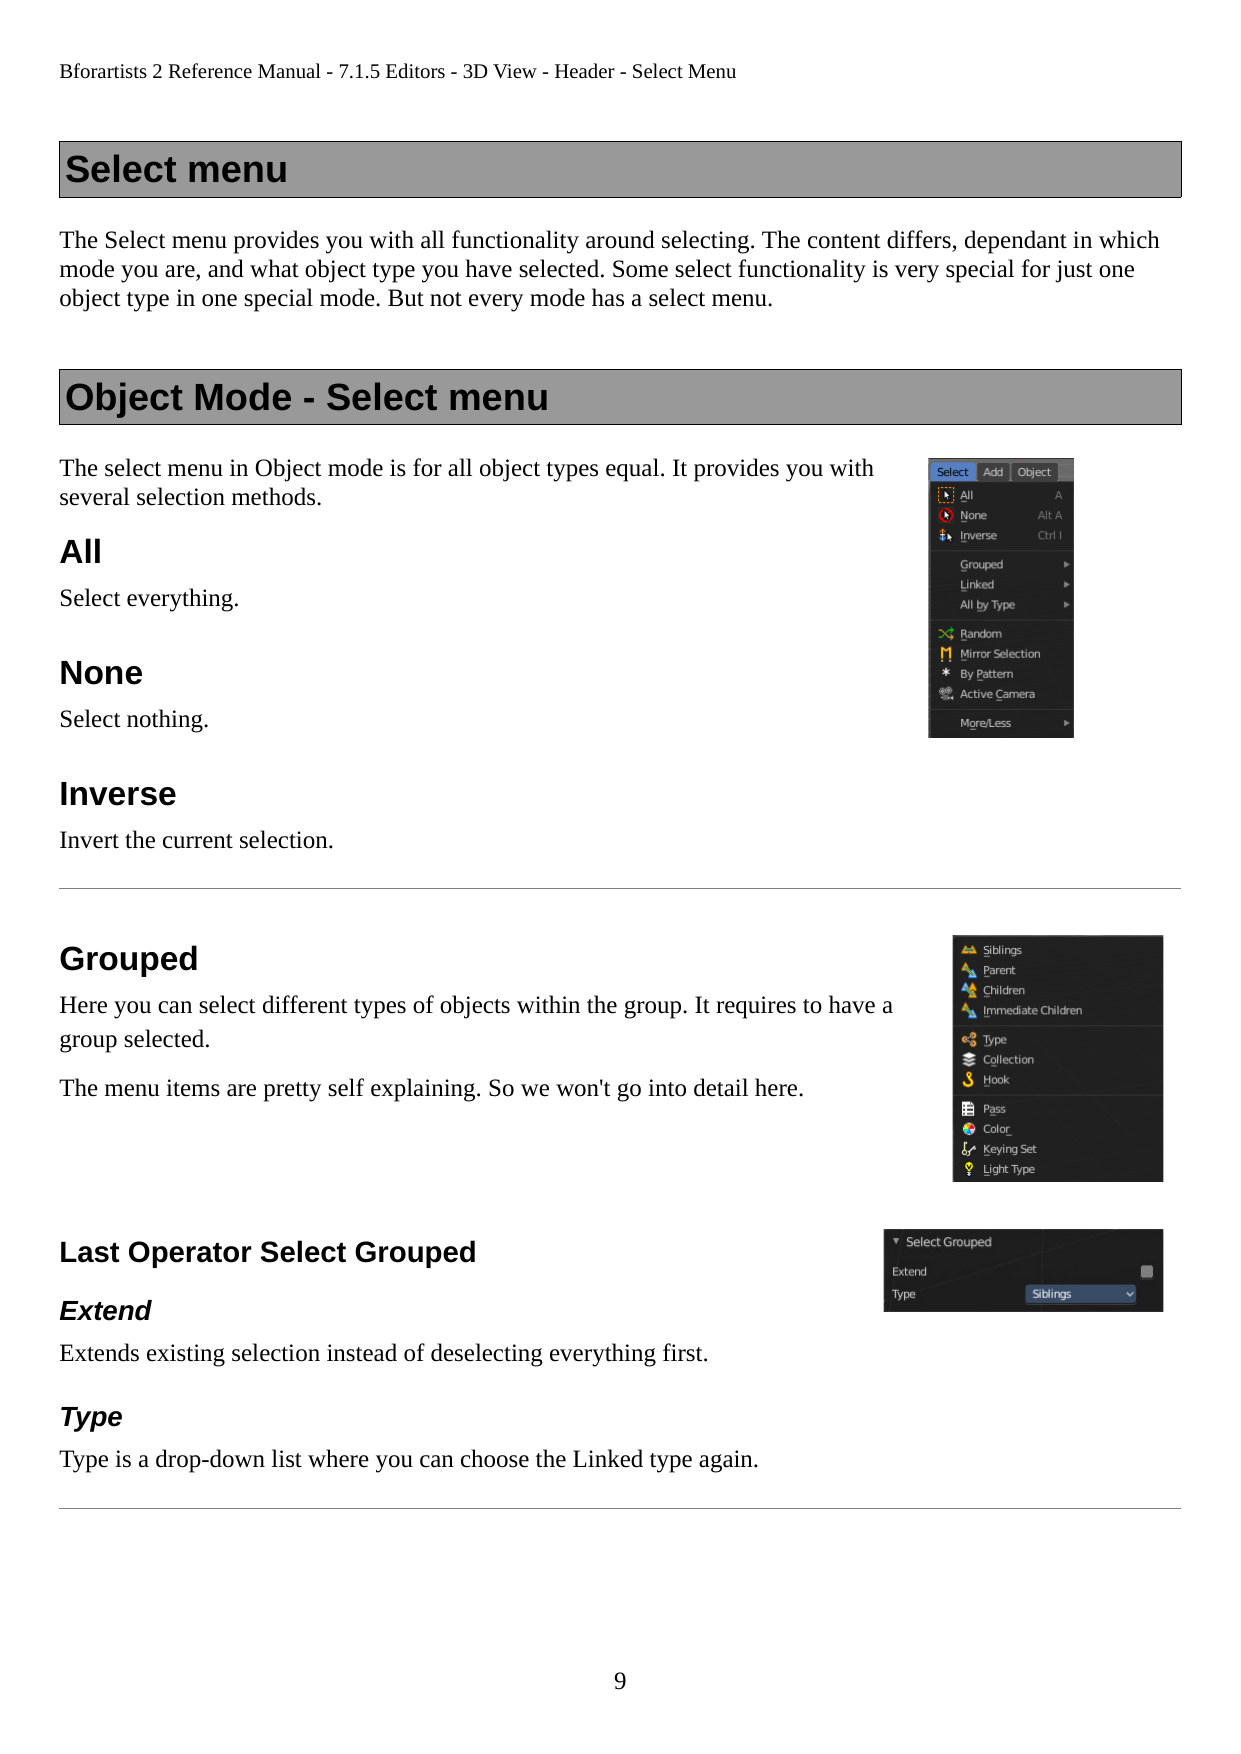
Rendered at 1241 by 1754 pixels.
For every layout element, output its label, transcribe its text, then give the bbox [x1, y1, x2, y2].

text The Select menu provides you with all functionality around selecting. The content differs, dependant in which mode you are, and what object type you have selected. Some select functionality is very special for just one object type in one special mode. But not every mode has a select menu. [59, 225, 1181, 312]
picture [883, 1229, 1164, 1312]
text Type is a drop-down list where you can choose the Linked type again. [59, 1444, 1181, 1473]
subtitle [1074, 532, 1181, 570]
subtitle Inverse [59, 774, 1181, 812]
subtitle Last Operator Select Grouped [59, 1235, 883, 1269]
text Select nothing. [59, 704, 928, 732]
table_header Select menu [60, 142, 1181, 197]
subtitle All [59, 532, 928, 570]
subtitle [1074, 653, 1181, 691]
subtitle Extend [59, 1294, 1181, 1326]
subtitle None [59, 653, 928, 691]
table_header Object Mode - Select menu [60, 370, 1181, 424]
subtitle [1164, 1235, 1181, 1269]
text Invert the current selection. [59, 825, 1181, 853]
subtitle Type [59, 1400, 1181, 1432]
text Extends existing selection instead of deselecting everything first. [59, 1338, 1181, 1367]
text The menu items are pretty self explaining. So we won't go into detail here. [59, 1073, 952, 1102]
text [1074, 704, 1181, 732]
picture [928, 458, 1074, 738]
text The select menu in Object mode is for all object types equal. It provides you with several selection methods. [59, 453, 1181, 511]
subtitle Grouped [59, 939, 952, 977]
picture [952, 935, 1164, 1182]
text [1074, 583, 1181, 611]
text Select everything. [59, 583, 928, 611]
subtitle [1164, 939, 1181, 977]
text Here you can select different types of objects within the group. It requires to have a group selected. [59, 990, 952, 1053]
